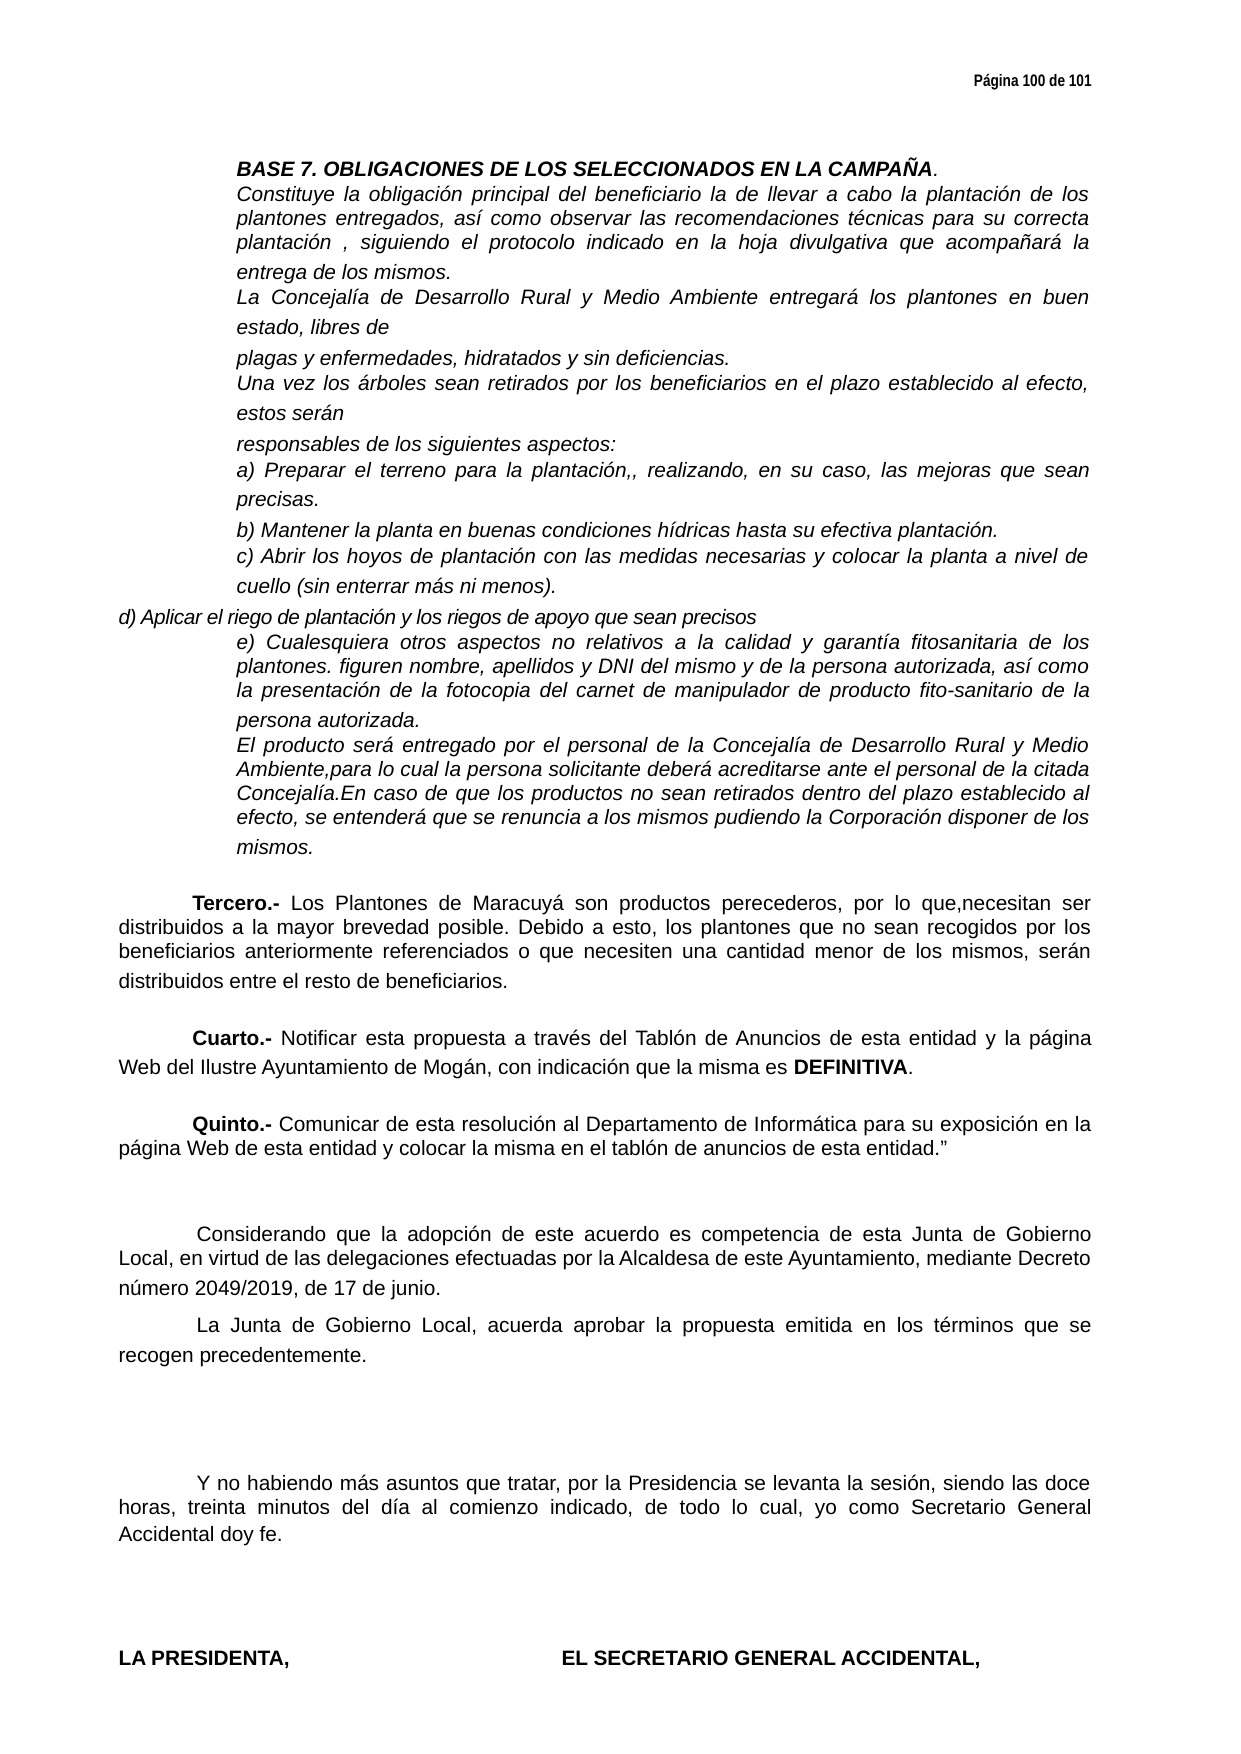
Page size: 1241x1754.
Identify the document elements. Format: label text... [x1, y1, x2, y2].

text La Concejalía de Desarrollo Rural y Medio Ambiente entregará los plantones en buen estado, libres de [236, 285, 1092, 340]
text Tercero.- Los Plantones de Maracuyá son productos perecederos, por lo que,necesitan ser distribuidos a la mayor brevedad posible. Debido a esto, los plantones que no sean recogidos por los beneficiarios anteriormente referenciados o que necesiten una cantidad menor de los mismos, serán distribuidos entre el resto de beneficiarios. [118, 891, 1092, 994]
text LA PRESIDENTA, EL SECRETARIO GENERAL ACCIDENTAL, [118, 1642, 1092, 1671]
text b) Mantener la planta en buenas condiciones hídricas hasta su efectiva plantación. [236, 513, 1092, 544]
text responsables de los siguientes aspectos: [236, 426, 1092, 457]
text Y no habiendo más asuntos que tratar, por la Presidencia se levanta la sesión, siendo las doce horas, treinta minutos del día al comienzo indicado, de todo lo cual, yo como Secretario General Accidental doy fe. [118, 1471, 1092, 1547]
text plagas y enfermedades, hidratados y sin deficiencias. [236, 340, 1092, 371]
text Considerando que la adopción de este acuerdo es competencia de esta Junta de Gobierno Local, en virtud de las delegaciones efectuadas por la Alcaldesa de este Ayuntamiento, mediante Decreto número 2049/2019, de 17 de junio. [118, 1222, 1092, 1301]
text a) Preparar el terreno para la plantación,, realizando, en su caso, las mejoras que sean precisas. [236, 457, 1092, 513]
text Constituye la obligación principal del beneficiario la de llevar a cabo la plantación de los plantones entregados, así como observar las recomendaciones técnicas para su correcta plantación , siguiendo el protocolo indicado en la hoja divulgativa que acompañará la entrega de los mismos. [236, 182, 1092, 285]
text Una vez los árboles sean retirados por los beneficiarios en el plazo establecido al efecto, estos serán [236, 371, 1092, 426]
text Quinto.- Comunicar de esta resolución al Departamento de Informática para su exposición en la página Web de esta entidad y colocar la misma en el tablón de anuncios de esta entidad.” [118, 1112, 1092, 1159]
text e) Cualesquiera otros aspectos no relativos a la calidad y garantía fitosanitaria de los plantones. figuren nombre, apellidos y DNI del mismo y de la persona autorizada, así como la presentación de la fotocopia del carnet de manipulador de producto fito-sanitario de la persona autorizada. [236, 630, 1092, 733]
text Cuarto.- Notificar esta propuesta a través del Tablón de Anuncios de esta entidad y la página Web del Ilustre Ayuntamiento de Mogán, con indicación que la misma es DEFINITIVA. [118, 1025, 1092, 1080]
text La Junta de Gobierno Local, acuerda aprobar la propuesta emitida en los términos que se recogen precedentemente. [118, 1313, 1092, 1368]
text BASE 7. OBLIGACIONES DE LOS SELECCIONADOS EN LA CAMPAÑA. [236, 151, 1092, 182]
text d) Aplicar el riego de plantación y los riegos de apoyo que sean precisos [118, 599, 1092, 630]
text c) Abrir los hoyos de plantación con las medidas necesarias y colocar la planta a nivel de cuello (sin enterrar más ni menos). [236, 544, 1092, 599]
text El producto será entregado por el personal de la Concejalía de Desarrollo Rural y Medio Ambiente,para lo cual la persona solicitante deberá acreditarse ante el personal de la citada Concejalía.En caso de que los productos no sean retirados dentro del plazo establecido al efecto, se entenderá que se renuncia a los mismos pudiendo la Corporación disponer de los mismos. [236, 733, 1092, 860]
